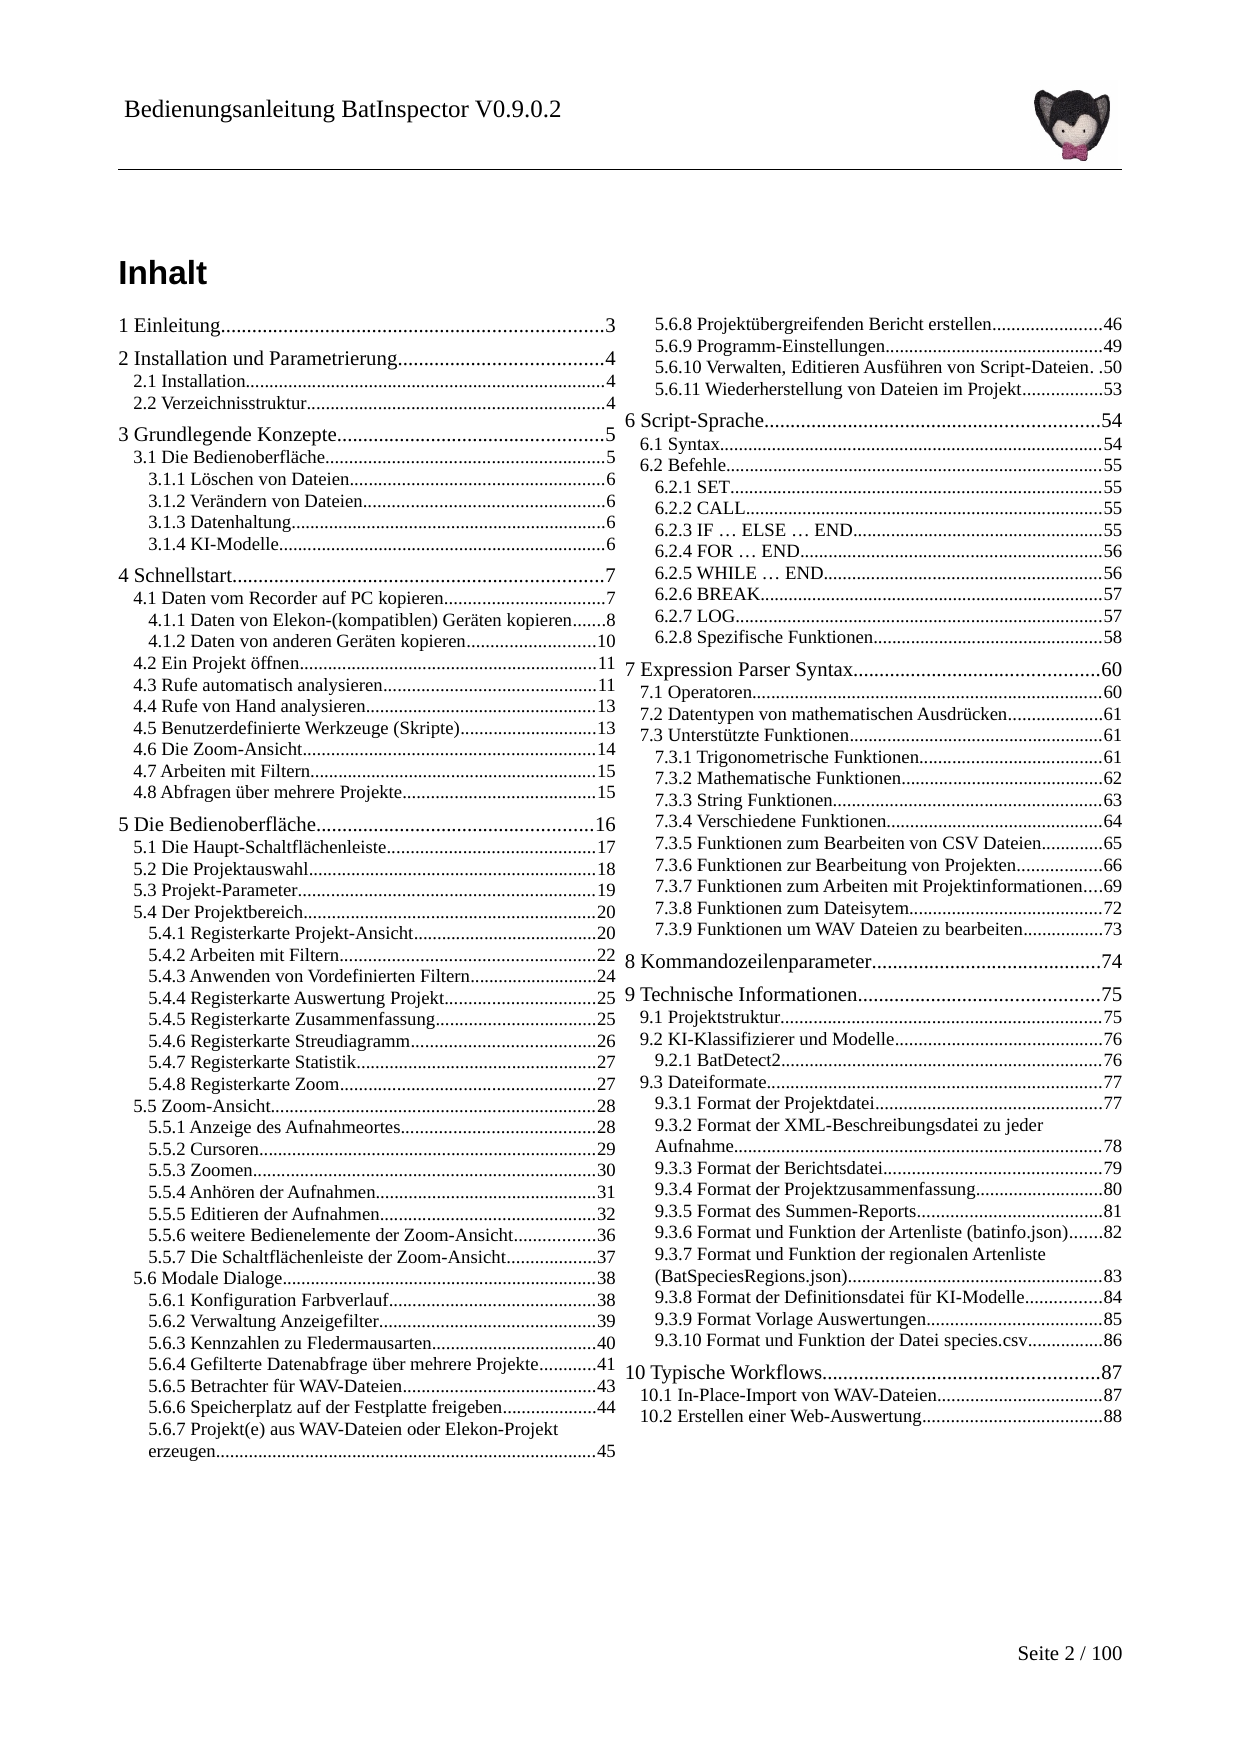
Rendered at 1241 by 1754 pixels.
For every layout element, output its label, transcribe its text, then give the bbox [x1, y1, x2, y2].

text 7.3.8 Funktionen zum Dateisytem 72 [654, 897, 1122, 918]
text 9.3.4 Format der Projektzusammenfassung 80 [654, 1178, 1122, 1200]
text 6.2.1 SET 55 [654, 476, 1122, 497]
text 6.2.5 WHILE … END 56 [654, 562, 1122, 583]
text 6 Script-Sprache 54 [624, 408, 1122, 432]
text 6.1 Syntax 54 [639, 432, 1122, 454]
text 5.6.9 Programm-Einstellungen 49 [654, 335, 1122, 356]
text 5.6.6 Speicherplatz auf der Festplatte freigeben 44 [148, 1396, 616, 1418]
text 5.6.2 Verwaltung Anzeigefilter 39 [148, 1310, 616, 1332]
text 4.8 Abfragen über mehrere Projekte 15 [133, 781, 616, 803]
text 5.5.3 Zoomen 30 [148, 1159, 616, 1181]
text 3.1.4 KI-Modelle 6 [148, 533, 616, 554]
text 7.3 Unterstützte Funktionen 61 [639, 724, 1122, 746]
text 5.5.2 Cursoren 29 [148, 1138, 616, 1159]
text 4.6 Die Zoom-Ansicht 14 [133, 738, 616, 760]
text 5.6.5 Betrachter für WAV-Dateien 43 [148, 1375, 616, 1396]
text 4.1.1 Daten von Elekon-(kompatiblen) Geräten kopieren 8 [148, 609, 616, 630]
text 5.5.6 weitere Bedienelemente der Zoom-Ansicht 36 [148, 1224, 616, 1246]
text 9.3.9 Format Vorlage Auswertungen 85 [654, 1308, 1122, 1329]
text 5.2 Die Projektauswahl 18 [133, 857, 616, 879]
text 6.2.4 FOR … END 56 [654, 540, 1122, 562]
text 7.3.5 Funktionen zum Bearbeiten von CSV Dateien 65 [654, 832, 1122, 853]
text 4.7 Arbeiten mit Filtern 15 [133, 760, 616, 781]
text 5.6.3 Kennzahlen zu Fledermausarten 40 [148, 1332, 616, 1353]
text 5.5.1 Anzeige des Aufnahmeortes 28 [148, 1116, 616, 1138]
text 5.4.1 Registerkarte Projekt-Ansicht 20 [148, 922, 616, 944]
text 6.2.8 Spezifische Funktionen 58 [654, 626, 1122, 648]
text 3.1.1 Löschen von Dateien 6 [148, 468, 616, 489]
text 10.1 In-Place-Import von WAV-Dateien 87 [639, 1384, 1122, 1405]
text 9.3.6 Format und Funktion der Artenliste (batinfo.json) 82 [654, 1221, 1122, 1243]
text 10 Typische Workflows 87 [624, 1360, 1122, 1384]
text 5.4.8 Registerkarte Zoom 27 [148, 1073, 616, 1094]
text 7.3.9 Funktionen um WAV Dateien zu bearbeiten 73 [654, 918, 1122, 940]
text 7 Expression Parser Syntax 60 [624, 657, 1122, 681]
text 5.6.11 Wiederherstellung von Dateien im Projekt 53 [654, 378, 1122, 399]
text 5.4.2 Arbeiten mit Filtern 22 [148, 944, 616, 965]
text 6.2.7 LOG 57 [654, 605, 1122, 626]
text 7.3.6 Funktionen zur Bearbeitung von Projekten 66 [654, 853, 1122, 875]
text 5.6.1 Konfiguration Farbverlauf 38 [148, 1289, 616, 1310]
text 5.1 Die Haupt-Schaltflächenleiste 17 [133, 836, 616, 857]
text 2 Installation und Parametrierung 4 [118, 346, 616, 370]
text 5.5 Zoom-Ansicht 28 [133, 1094, 616, 1116]
text 5.4 Der Projektbereich 20 [133, 901, 616, 922]
text 7.3.1 Trigonometrische Funktionen 61 [654, 746, 1122, 767]
text 7.1 Operatoren 60 [639, 681, 1122, 703]
text 5.6 Modale Dialoge 38 [133, 1267, 616, 1289]
text 9 Technische Informationen 75 [624, 982, 1122, 1006]
text 3.1.3 Datenhaltung 6 [148, 511, 616, 533]
text 7.2 Datentypen von mathematischen Ausdrücken 61 [639, 703, 1122, 724]
text 6.2 Befehle 55 [639, 454, 1122, 476]
text 10.2 Erstellen einer Web-Auswertung 88 [639, 1405, 1122, 1427]
text 5.3 Projekt-Parameter 19 [133, 879, 616, 901]
picture [1030, 80, 1119, 169]
text 6.2.6 BREAK 57 [654, 583, 1122, 605]
text 7.3.2 Mathematische Funktionen 62 [654, 767, 1122, 789]
text 2.2 Verzeichnisstruktur 4 [133, 392, 616, 413]
text 4.1.2 Daten von anderen Geräten kopieren 10 [148, 630, 616, 652]
text 9.3.8 Format der Definitionsdatei für KI-Modelle 84 [654, 1286, 1122, 1308]
text 5.4.7 Registerkarte Statistik 27 [148, 1051, 616, 1073]
text 4 Schnellstart 7 [118, 563, 616, 587]
text 9.3 Dateiformate 77 [639, 1071, 1122, 1092]
text 5.5.4 Anhören der Aufnahmen 31 [148, 1181, 616, 1202]
text 9.2 KI-Klassifizierer und Modelle 76 [639, 1027, 1122, 1049]
text 5 Die Bedienoberfläche 16 [118, 812, 616, 836]
text 2.1 Installation 4 [133, 370, 616, 392]
text 9.3.2 Format der XML-Beschreibungsdatei zu jeder Aufnahme 78 [654, 1114, 1122, 1157]
text 9.2.1 BatDetect2 76 [654, 1049, 1122, 1071]
text 4.2 Ein Projekt öffnen 11 [133, 652, 616, 673]
text 4.3 Rufe automatisch analysieren 11 [133, 673, 616, 695]
text 5.6.7 Projekt(e) aus WAV-Dateien oder Elekon-Projekt erzeugen 45 [148, 1418, 616, 1461]
text 5.5.7 Die Schaltflächenleiste der Zoom-Ansicht 37 [148, 1246, 616, 1267]
text 9.3.7 Format und Funktion der regionalen Artenliste (BatSpeciesRegions.json) 83 [654, 1243, 1122, 1286]
text 9.3.3 Format der Berichtsdatei 79 [654, 1157, 1122, 1178]
text 5.4.6 Registerkarte Streudiagramm 26 [148, 1030, 616, 1051]
text 5.4.3 Anwenden von Vordefinierten Filtern 24 [148, 965, 616, 987]
text 3.1.2 Verändern von Dateien 6 [148, 489, 616, 511]
text 5.6.10 Verwalten, Editieren Ausführen von Script-Dateien 50 [654, 356, 1122, 378]
text 4.5 Benutzerdefinierte Werkzeuge (Skripte) 13 [133, 717, 616, 738]
text 5.5.5 Editieren der Aufnahmen 32 [148, 1202, 616, 1224]
text 3.1 Die Bedienoberfläche 5 [133, 446, 616, 468]
text 4.4 Rufe von Hand analysieren 13 [133, 695, 616, 717]
text 5.6.8 Projektübergreifenden Bericht erstellen 46 [654, 313, 1122, 335]
text 5.4.5 Registerkarte Zusammenfassung 25 [148, 1008, 616, 1030]
text 6.2.2 CALL 55 [654, 497, 1122, 519]
text 9.3.1 Format der Projektdatei 77 [654, 1092, 1122, 1114]
text 4.1 Daten vom Recorder auf PC kopieren 7 [133, 587, 616, 609]
text 7.3.7 Funktionen zum Arbeiten mit Projektinformationen 69 [654, 875, 1122, 897]
text 7.3.3 String Funktionen 63 [654, 789, 1122, 810]
text 1 Einleitung 3 [118, 313, 616, 337]
text 5.4.4 Registerkarte Auswertung Projekt 25 [148, 987, 616, 1008]
text 7.3.4 Verschiedene Funktionen 64 [654, 810, 1122, 832]
subtitle Inhalt [118, 253, 1122, 292]
text 9.3.5 Format des Summen-Reports 81 [654, 1200, 1122, 1221]
text 8 Kommandozeilenparameter 74 [624, 949, 1122, 973]
text 3 Grundlegende Konzepte 5 [118, 422, 616, 446]
text 5.6.4 Gefilterte Datenabfrage über mehrere Projekte 41 [148, 1353, 616, 1375]
text 9.3.10 Format und Funktion der Datei species.csv 86 [654, 1329, 1122, 1351]
text 9.1 Projektstruktur 75 [639, 1006, 1122, 1027]
text 6.2.3 IF … ELSE … END 55 [654, 519, 1122, 540]
